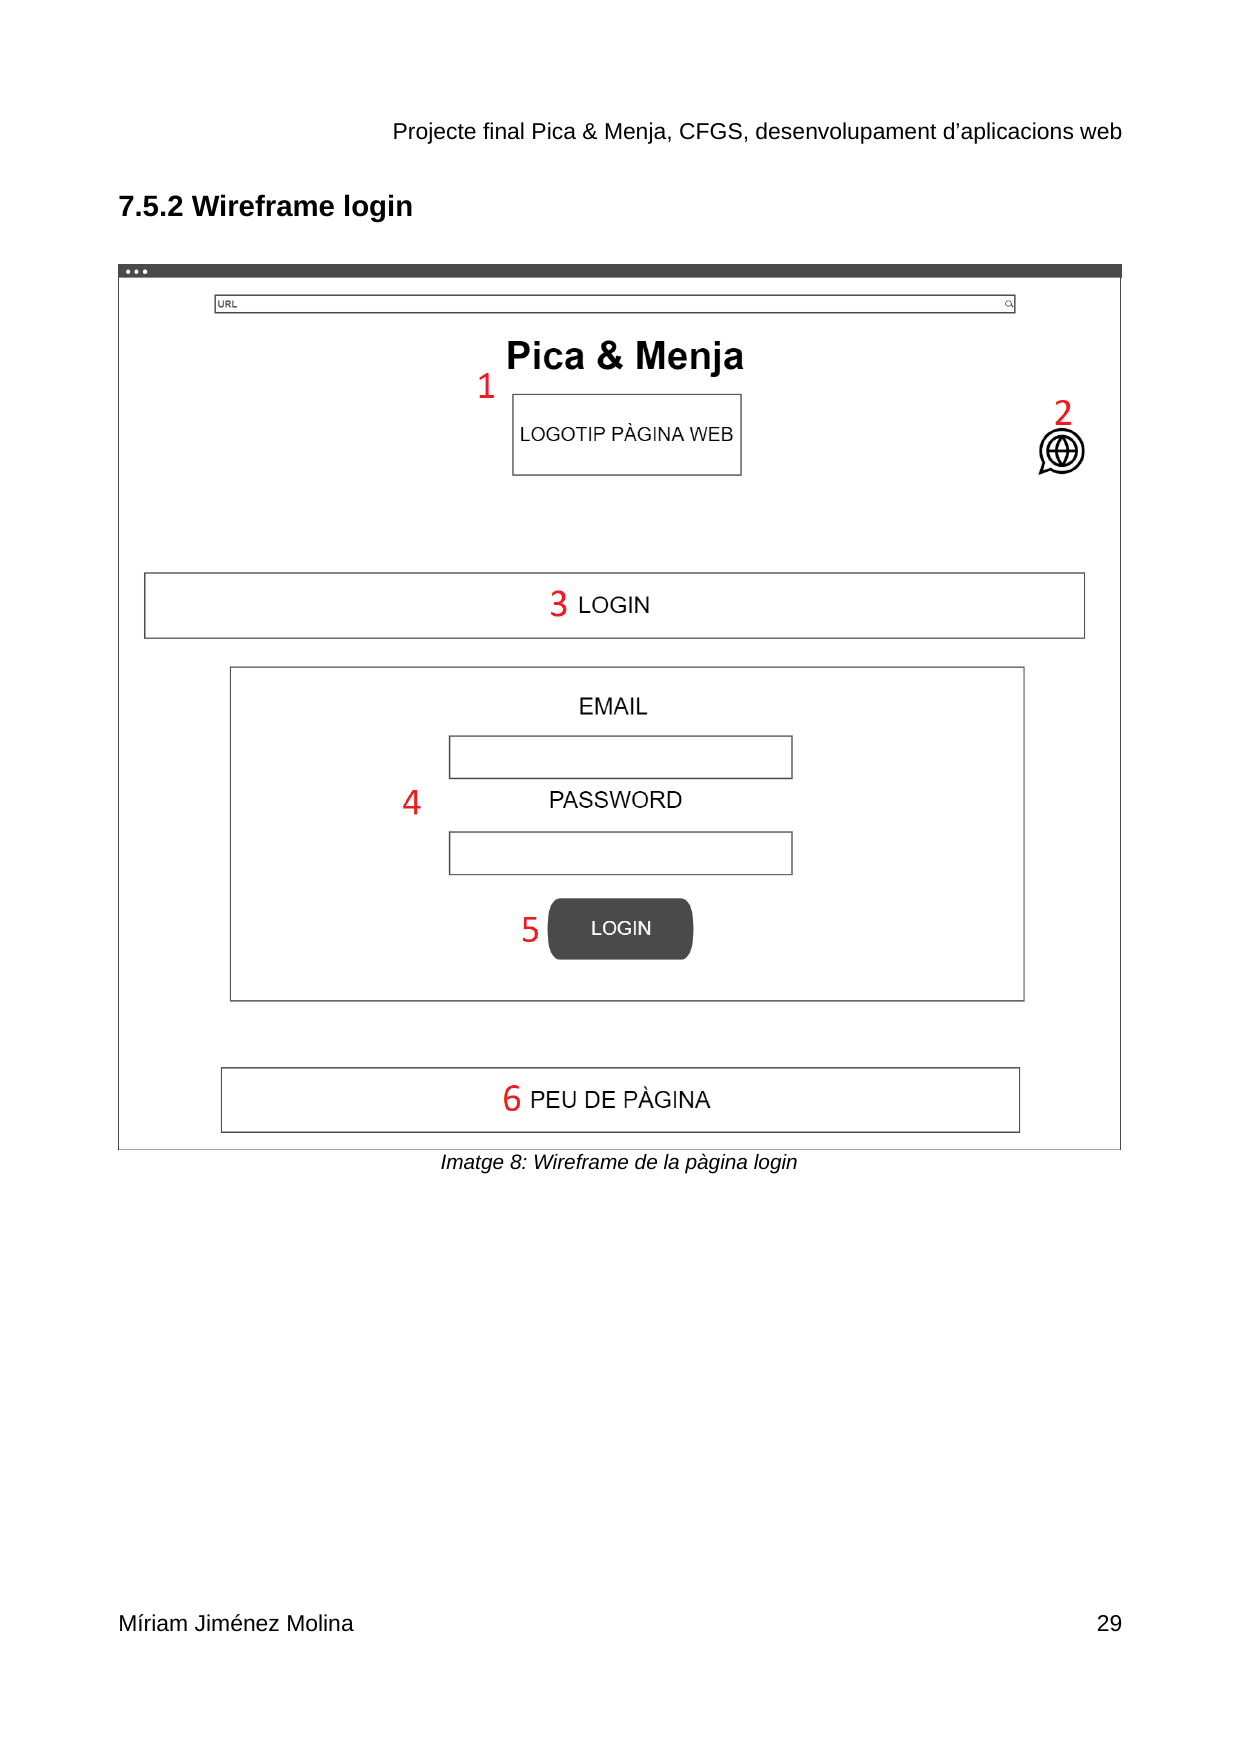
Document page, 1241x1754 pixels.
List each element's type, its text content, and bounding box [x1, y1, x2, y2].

subtitle 7.5.2 Wireframe login [118, 188, 1122, 222]
picture [118, 264, 1123, 1150]
text Imatge 8: Wireframe de la pàgina login [118, 1150, 1122, 1173]
